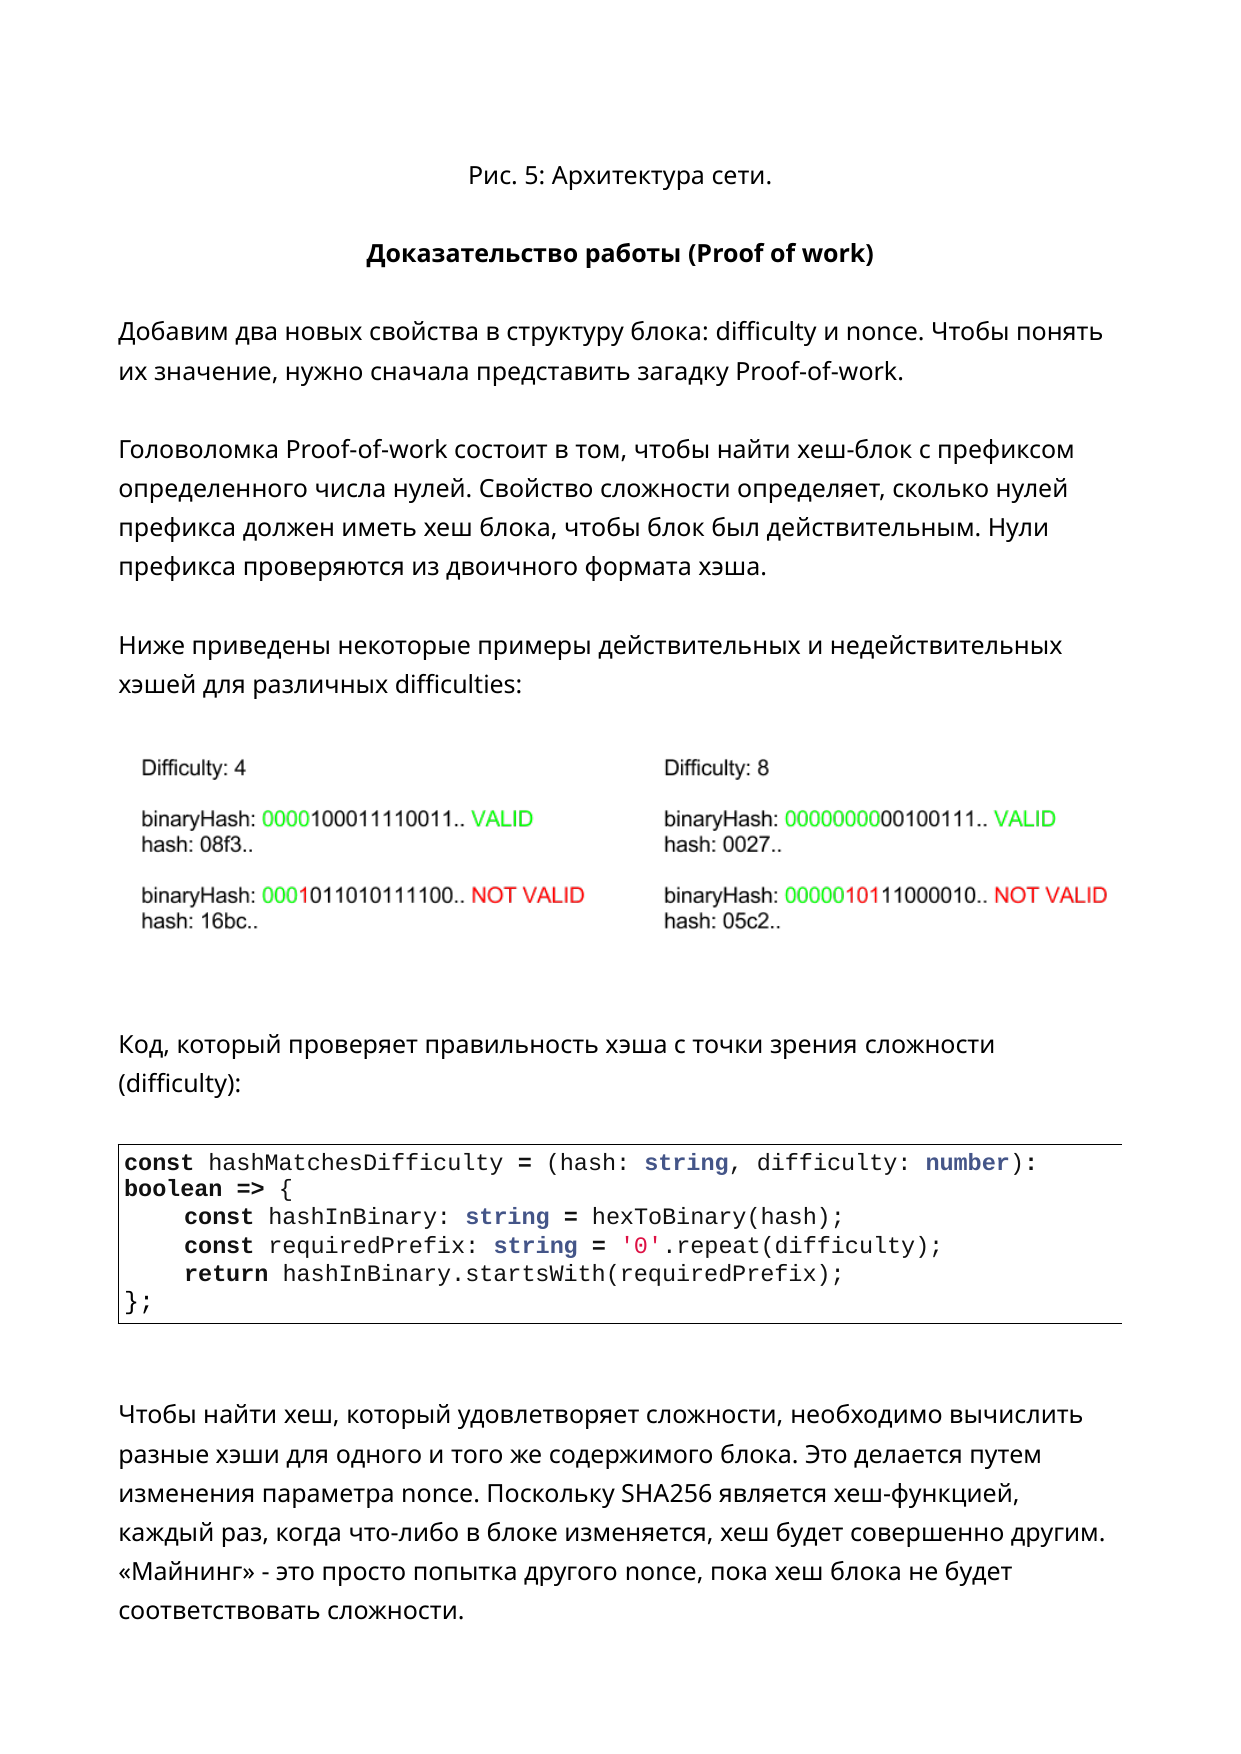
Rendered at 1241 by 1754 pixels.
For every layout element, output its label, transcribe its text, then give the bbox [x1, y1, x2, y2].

text Рис. 5: Архитектура сети. [118, 157, 1122, 191]
picture [118, 744, 1123, 983]
text Ниже приведены некоторые примеры действительных и недействительных хэшей для различных difficulties: [118, 627, 1122, 701]
text Добавим два новых свойства в структуру блока: difficulty и nonce. Чтобы понять их значение, нужно сначала представить загадку Proof-of-work. [118, 314, 1122, 387]
table_header const hashMatchesDifficulty = (hash: string, difficulty: number): boolean => { const hashInBinary: string = hexToBinary(hash); const requiredPrefix: string = '0'.repeat(difficulty); return hashInBinary.startsWith(requiredPrefix); }; [119, 1145, 1122, 1323]
text Доказательство работы (Proof of work) [118, 236, 1122, 270]
text Код, который проверяет правильность хэша с точки зрения сложности (difficulty): [118, 1026, 1122, 1100]
text Чтобы найти хеш, который удовлетворяет сложности, необходимо вычислить разные хэши для одного и того же содержимого блока. Это делается путем изменения параметра nonce. Поскольку SHA256 является хеш-функцией, каждый раз, когда что-либо в блоке изменяется, хеш будет совершенно другим. «Майнинг» - это просто попытка другого nonce, пока хеш блока не будет соответствовать сложности. [118, 1397, 1122, 1627]
text Головоломка Proof-of-work состоит в том, чтобы найти хеш-блок с префиксом определенного числа нулей. Свойство сложности определяет, сколько нулей префикса должен иметь хеш блока, чтобы блок был действительным. Нули префикса проверяются из двоичного формата хэша. [118, 431, 1122, 583]
